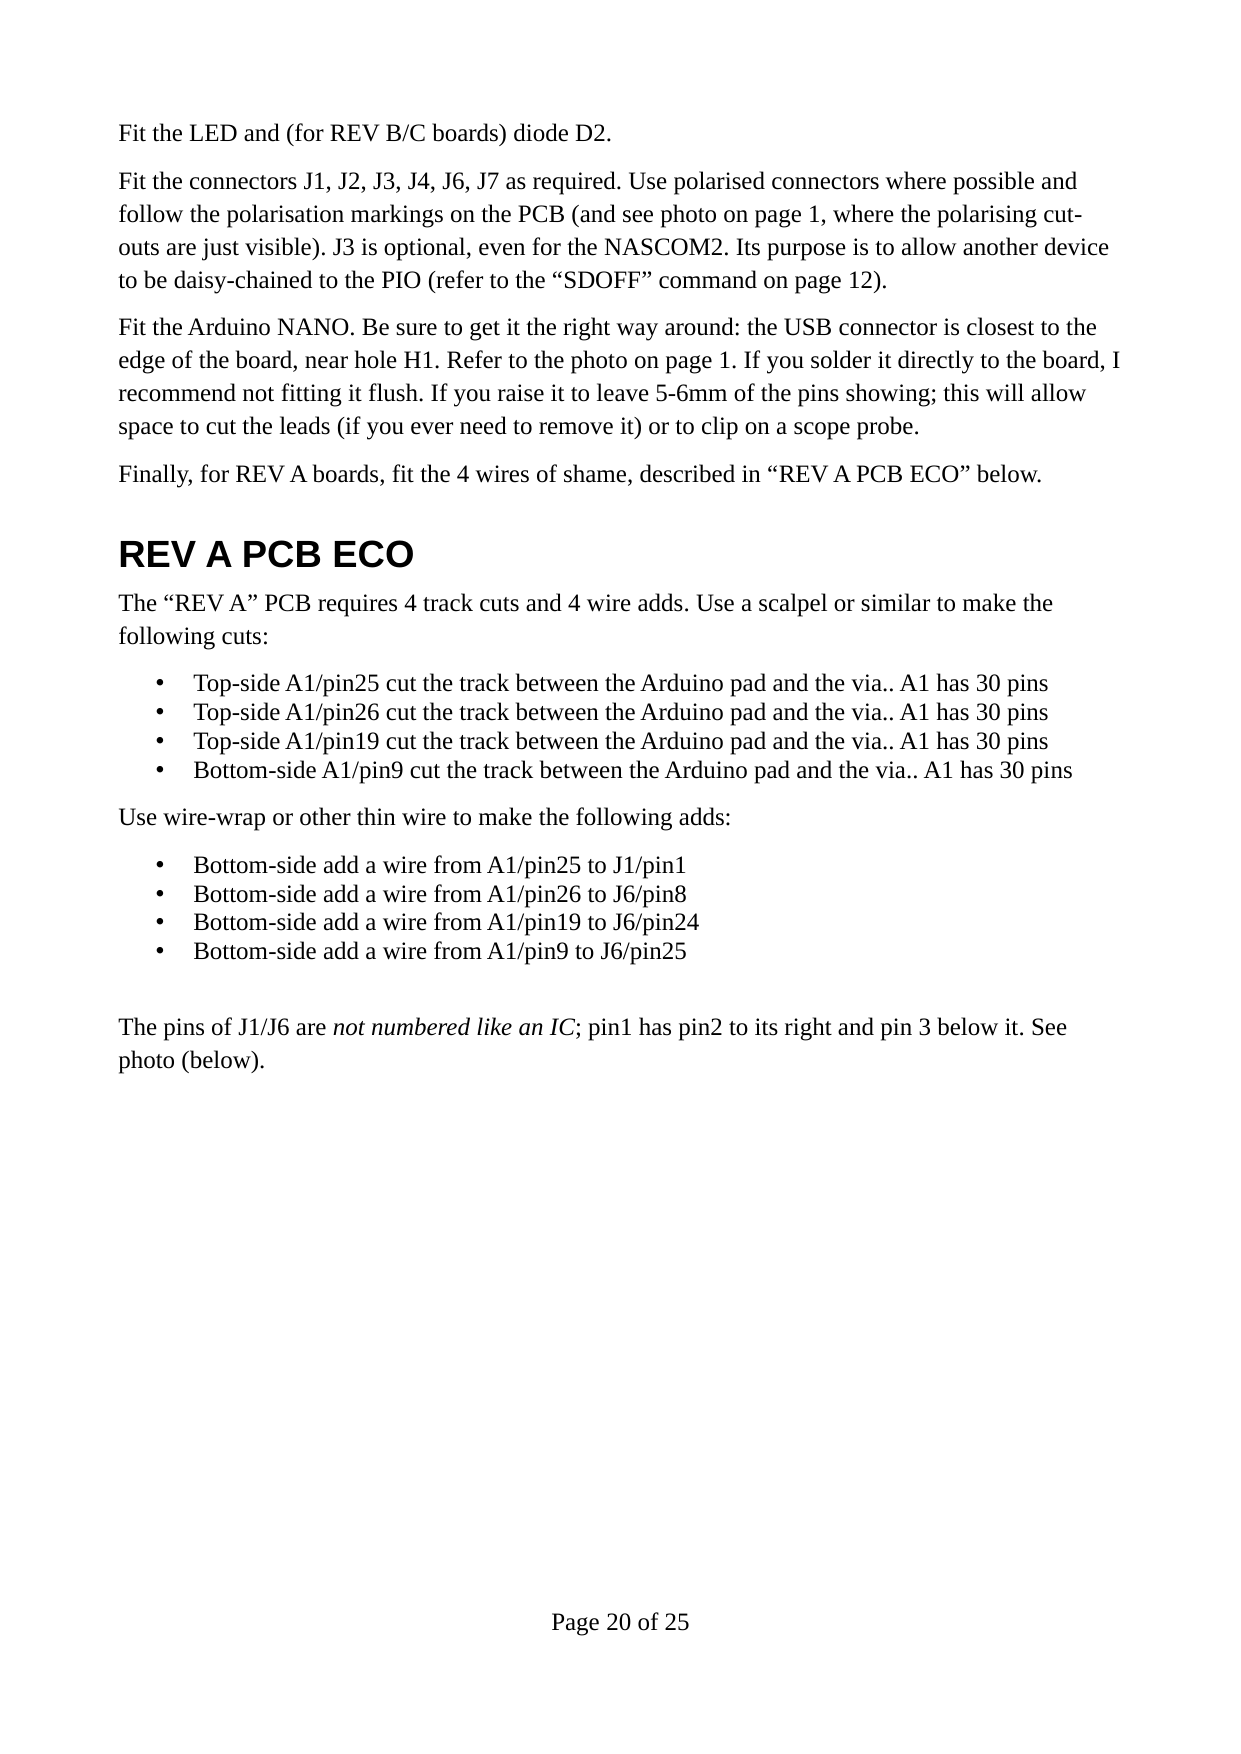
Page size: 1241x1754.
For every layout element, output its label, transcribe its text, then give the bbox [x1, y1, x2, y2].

text The “REV A” PCB requires 4 track cuts and 4 wire adds. Use a scalpel or similar to make the following cuts: [118, 588, 1122, 649]
list Bottom-side add a wire from A1/pin25 to J1/pin1 [156, 850, 1122, 879]
list Top-side A1/pin25 cut the track between the Arduino pad and the via.. A1 has 30 pins [156, 668, 1122, 697]
text Fit the Arduino NANO. Be sure to get it the right way around: the USB connector is closest to the edge of the board, near hole H1. Refer to the photo on page 1. If you solder it directly to the board, I recommend not fitting it flush. If you raise it to leave 5-6mm of the pins showing; this will allow space to cut the leads (if you ever need to remove it) or to clip on a scope probe. [118, 312, 1122, 440]
list Top-side A1/pin26 cut the track between the Arduino pad and the via.. A1 has 30 pins [156, 697, 1122, 726]
subtitle REV A PCB ECO [118, 532, 1122, 575]
list Bottom-side add a wire from A1/pin26 to J6/pin8 [156, 879, 1122, 907]
list Bottom-side add a wire from A1/pin19 to J6/pin24 [156, 907, 1122, 936]
text Fit the LED and (for REV B/C boards) diode D2. [118, 118, 1122, 147]
list Top-side A1/pin19 cut the track between the Arduino pad and the via.. A1 has 30 pins [156, 726, 1122, 755]
list Bottom-side add a wire from A1/pin9 to J6/pin25 [156, 936, 1122, 965]
text The pins of J1/J6 are not numbered like an IC; pin1 has pin2 to its right and pin 3 below it. See photo (below). [118, 1012, 1122, 1074]
text Use wire-wrap or other thin wire to make the following adds: [118, 802, 1122, 831]
text Fit the connectors J1, J2, J3, J4, J6, J7 as required. Use polarised connectors where possible and follow the polarisation markings on the PCB (and see photo on page 1, where the polarising cut-outs are just visible). J3 is optional, even for the NASCOM2. Its purpose is to allow another device to be daisy-chained to the PIO (refer to the “SDOFF” command on page 12). [118, 166, 1122, 293]
list Bottom-side A1/pin9 cut the track between the Arduino pad and the via.. A1 has 30 pins [156, 755, 1122, 783]
text Finally, for REV A boards, fit the 4 wires of shame, described in “REV A PCB ECO” below. [118, 459, 1122, 488]
